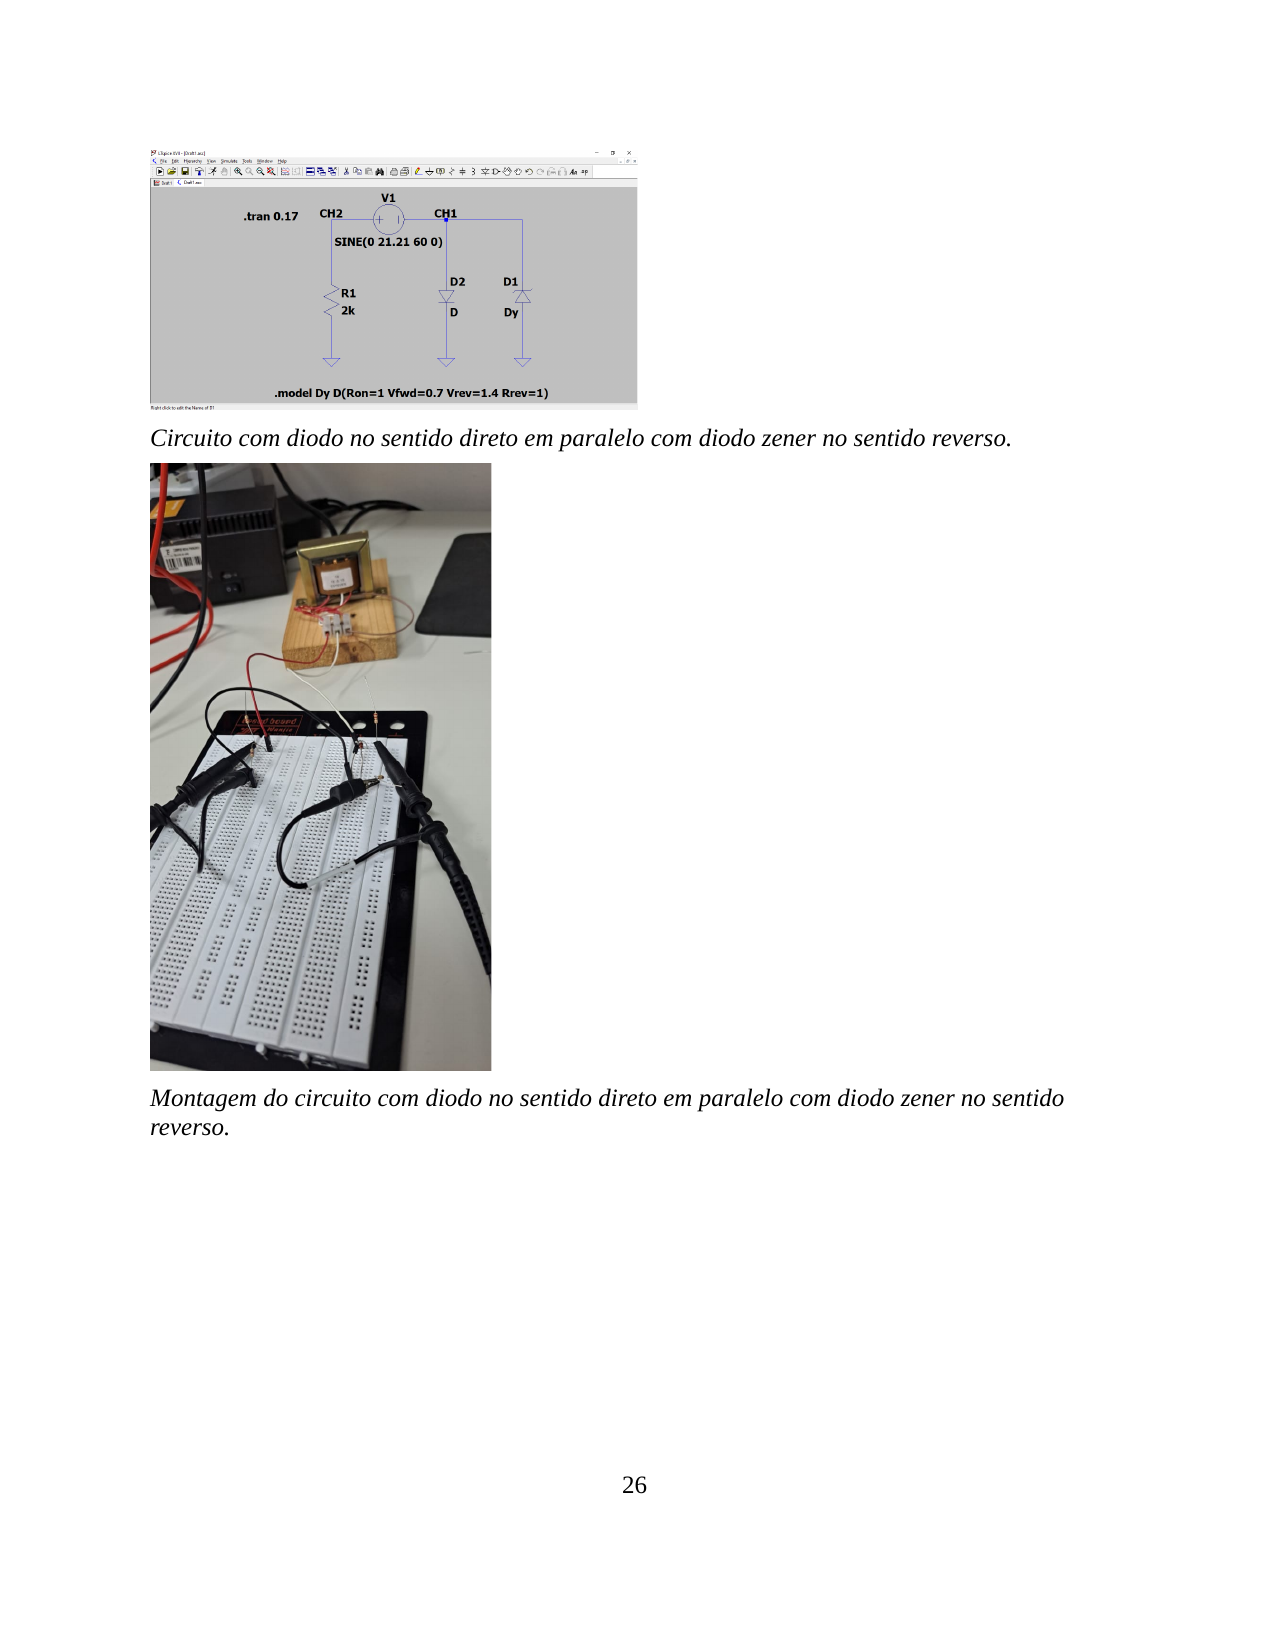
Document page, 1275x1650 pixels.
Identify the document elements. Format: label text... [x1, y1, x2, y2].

picture [150, 463, 492, 1071]
text Circuito com diodo no sentido direto em paralelo com diodo zener no sentido reverso. [150, 423, 1125, 451]
picture [150, 150, 638, 410]
text Montagem do circuito com diodo no sentido direto em paralelo com diodo zener no sentido reverso. [150, 1083, 1125, 1141]
